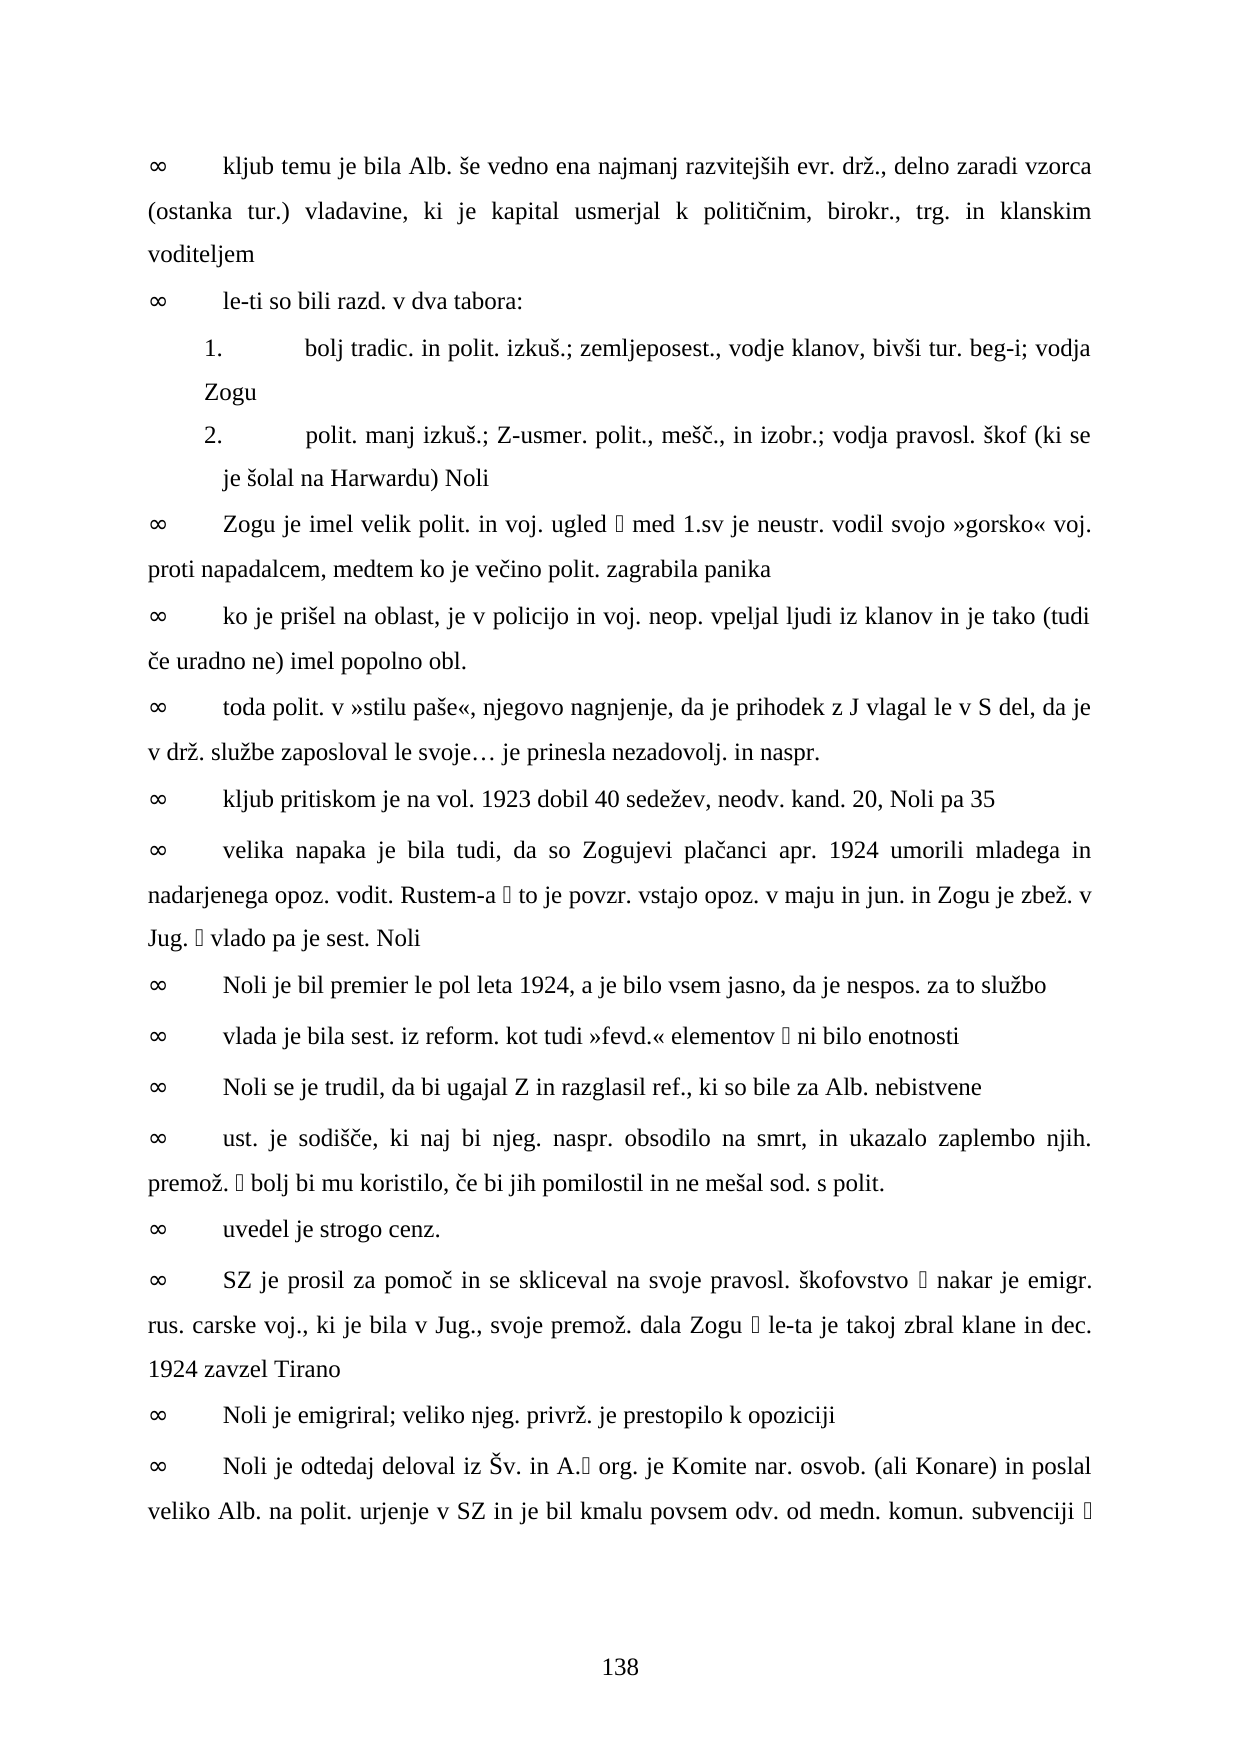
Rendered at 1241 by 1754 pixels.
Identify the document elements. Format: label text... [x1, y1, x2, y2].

list Noli je emigriral; veliko njeg. privrž. je prestopilo k opoziciji [148, 1397, 1092, 1431]
list kljub pritiskom je na vol. 1923 dobil 40 sedežev, neodv. kand. 20, Noli pa 35 [148, 781, 1092, 815]
list Zogu je imel velik polit. in voj. ugled  med 1.sv je neustr. vodil svojo »gorsko« voj. proti napadalcem, medtem ko je večino polit. zagrabila panika [148, 506, 1092, 583]
list Noli je odtedaj deloval iz Šv. in A. org. je Komite nar. osvob. (ali Konare) in poslal veliko Alb. na polit. urjenje v SZ in je bil kmalu povsem odv. od medn. komun. subvenciji  [148, 1448, 1092, 1525]
list kljub temu je bila Alb. še vedno ena najmanj razvitejših evr. drž., delno zaradi vzorca (ostanka tur.) vladavine, ki je kapital usmerjal k političnim, birokr., trg. in klanskim voditeljem [148, 148, 1092, 268]
list le-ti so bili razd. v dva tabora: [148, 282, 1092, 316]
list velika napaka je bila tudi, da so Zogujevi plačanci apr. 1924 umorili mladega in nadarjenega opoz. vodit. Rustem-a  to je povzr. vstajo opoz. v maju in jun. in Zogu je zbež. v Jug.  vlado pa je sest. Noli [148, 832, 1092, 952]
list bolj tradic. in polit. izkuš.; zemljeposest., vodje klanov, bivši tur. beg-i; vodja Zogu [204, 333, 1092, 405]
list uvedel je strogo cenz. [148, 1211, 1092, 1245]
list vlada je bila sest. iz reform. kot tudi »fevd.« elementov  ni bilo enotnosti [148, 1017, 1092, 1051]
list ust. je sodišče, ki naj bi njeg. naspr. obsodilo na smrt, in ukazalo zaplembo njih. premož.  bolj bi mu koristilo, če bi jih pomilostil in ne mešal sod. s polit. [148, 1119, 1092, 1197]
list polit. manj izkuš.; Z-usmer. polit., mešč., in izobr.; vodja pravosl. škof (ki se je šolal na Harwardu) Noli [204, 420, 1092, 492]
list toda polit. v »stilu paše«, njegovo nagnjenje, da je prihodek z J vlagal le v S del, da je v drž. službe zaposloval le svoje… je prinesla nezadovolj. in naspr. [148, 689, 1092, 766]
list ko je prišel na oblast, je v policijo in voj. neop. vpeljal ljudi iz klanov in je tako (tudi če uradno ne) imel popolno obl. [148, 597, 1092, 675]
list Noli je bil premier le pol leta 1924, a je bilo vsem jasno, da je nespos. za to službo [148, 966, 1092, 1000]
list Noli se je trudil, da bi ugajal Z in razglasil ref., ki so bile za Alb. nebistvene [148, 1068, 1092, 1102]
list SZ je prosil za pomoč in se skliceval na svoje pravosl. škofovstvo  nakar je emigr. rus. carske voj., ki je bila v Jug., svoje premož. dala Zogu  le-ta je takoj zbral klane in dec. 1924 zavzel Tirano [148, 1262, 1092, 1382]
